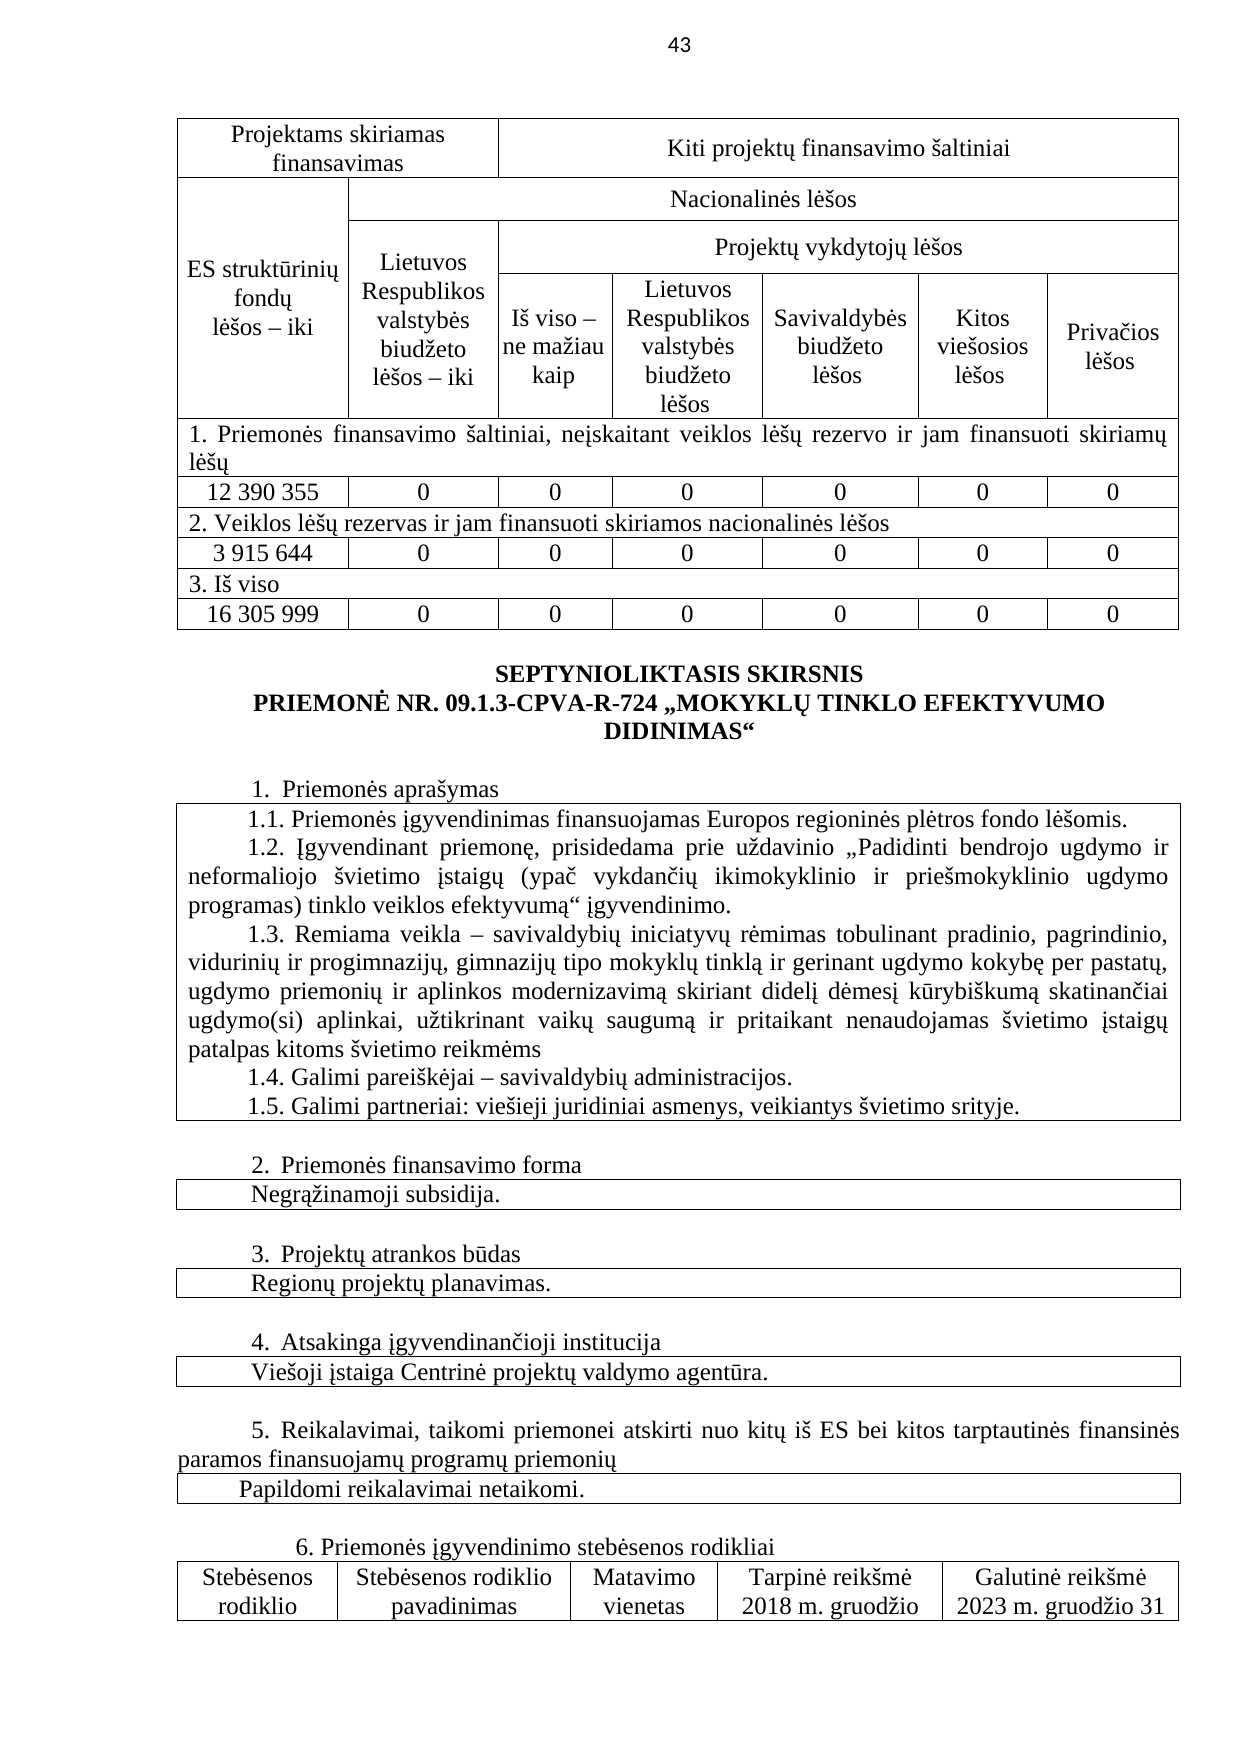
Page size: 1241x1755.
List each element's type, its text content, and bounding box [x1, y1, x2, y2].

table_cell 0 [1048, 599, 1178, 629]
table_cell 1. Priemonės finansavimo šaltiniai, neįskaitant veiklos lėšų rezervo ir jam finansuoti skiriamų lėšų [178, 419, 1178, 476]
table_cell 0 [613, 599, 762, 629]
table_cell 0 [763, 538, 918, 568]
table_header 1.1. Priemonės įgyvendinimas finansuojamas Europos regioninės plėtros fondo lėšomis. [177, 804, 1180, 832]
table_header Kiti projektų finansavimo šaltiniai [499, 119, 1178, 177]
table_cell 0 [919, 538, 1047, 568]
text 1. Priemonės aprašymas [251, 774, 1181, 803]
table_cell 3 915 644 [178, 538, 348, 568]
table_cell 12 390 355 [178, 477, 348, 507]
table_cell 0 [763, 477, 918, 507]
table_header Stebėsenos rodiklio pavadinimas [338, 1562, 570, 1620]
table_cell 1.3. Remiama veikla – savivaldybių iniciatyvų rėmimas tobulinant pradinio, pagrindinio, vidurinių ir progimnazijų, gimnazijų tipo mokyklų tinklą ir gerinant ugdymo kokybę per pastatų, ugdymo priemonių ir aplinkos modernizavimą skiriant didelį dėmesį kūrybiškumą skatinančiai ugdymo(si) aplinkai, užtikrinant vaikų saugumą ir pritaikant nenaudojamas švietimo įstaigų patalpas kitoms švietimo reikmėms [177, 919, 1180, 1062]
table_cell 0 [1048, 477, 1178, 507]
table_cell 0 [919, 599, 1047, 629]
text 6. Priemonės įgyvendinimo stebėsenos rodikliai [177, 1532, 1181, 1561]
text 4. Atsakinga įgyvendinančioji institucija [251, 1327, 1181, 1356]
table_cell Kitos viešosios lėšos [919, 274, 1047, 418]
table_header Negrąžinamoji subsidija. [177, 1180, 1180, 1209]
table_cell Projektų vykdytojų lėšos [499, 221, 1178, 273]
table_cell Iš viso – ne mažiau kaip [499, 274, 612, 418]
table_cell 0 [763, 599, 918, 629]
text SEPTYNIOLIKTASIS SKIRSNIS [177, 659, 1181, 688]
table_cell 0 [349, 599, 498, 629]
table_header Projektams skiriamas finansavimas [178, 119, 498, 177]
text 2. Priemonės finansavimo forma [251, 1150, 1181, 1178]
table_cell 0 [613, 477, 762, 507]
table_cell Nacionalinės lėšos [349, 178, 1178, 220]
table_cell 1.4. Galimi pareiškėjai – savivaldybių administracijos. [177, 1063, 1180, 1091]
table_header Matavimo vienetas [571, 1562, 717, 1620]
table_cell 1.2. Įgyvendinant priemonę, prisidedama prie uždavinio „Padidinti bendrojo ugdymo ir neformaliojo švietimo įstaigų (ypač vykdančių ikimokyklinio ir priešmokyklinio ugdymo programas) tinklo veiklos efektyvumą“ įgyvendinimo. [177, 833, 1180, 919]
table_cell Savivaldybės biudžeto lėšos [763, 274, 918, 418]
table_header Galutinė reikšmė 2023 m. gruodžio 31 [943, 1562, 1178, 1620]
table_cell 0 [499, 538, 612, 568]
table_cell 3. Iš viso [178, 569, 1178, 598]
table_cell Lietuvos Respublikos valstybės biudžeto lėšos – iki [349, 221, 498, 418]
table_cell Privačios lėšos [1048, 274, 1178, 418]
table_cell 1.5. Galimi partneriai: viešieji juridiniai asmenys, veikiantys švietimo srityje. [177, 1091, 1180, 1120]
table_cell 2. Veiklos lėšų rezervas ir jam finansuoti skiriamos nacionalinės lėšos [178, 508, 1178, 537]
table_cell 16 305 999 [178, 599, 348, 629]
table_cell 0 [499, 599, 612, 629]
text PRIEMONĖ NR. 09.1.3-CPVA-R-724 „MOKYKLŲ TINKLO EFEKTYVUMO DIDINIMAS“ [177, 688, 1181, 745]
table_header Tarpinė reikšmė 2018 m. gruodžio [718, 1562, 942, 1620]
table_cell 0 [613, 538, 762, 568]
text 3. Projektų atrankos būdas [251, 1239, 1181, 1267]
table_header Stebėsenos rodiklio [178, 1562, 337, 1620]
table_header Viešoji įstaiga Centrinė projektų valdymo agentūra. [177, 1357, 1180, 1386]
table_cell Lietuvos Respublikos valstybės biudžeto lėšos [613, 274, 762, 418]
table_cell 0 [919, 477, 1047, 507]
table_header Regionų projektų planavimas. [177, 1269, 1180, 1297]
table_cell 0 [1048, 538, 1178, 568]
table_header Papildomi reikalavimai netaikomi. [178, 1474, 1180, 1503]
table_cell 0 [349, 477, 498, 507]
text 5. Reikalavimai, taikomi priemonei atskirti nuo kitų iš ES bei kitos tarptautinės finansinės paramos finansuojamų programų priemonių [177, 1415, 1181, 1473]
table_cell 0 [499, 477, 612, 507]
table_cell ES struktūrinių fondų lėšos – iki [178, 178, 348, 418]
table_cell 0 [349, 538, 498, 568]
